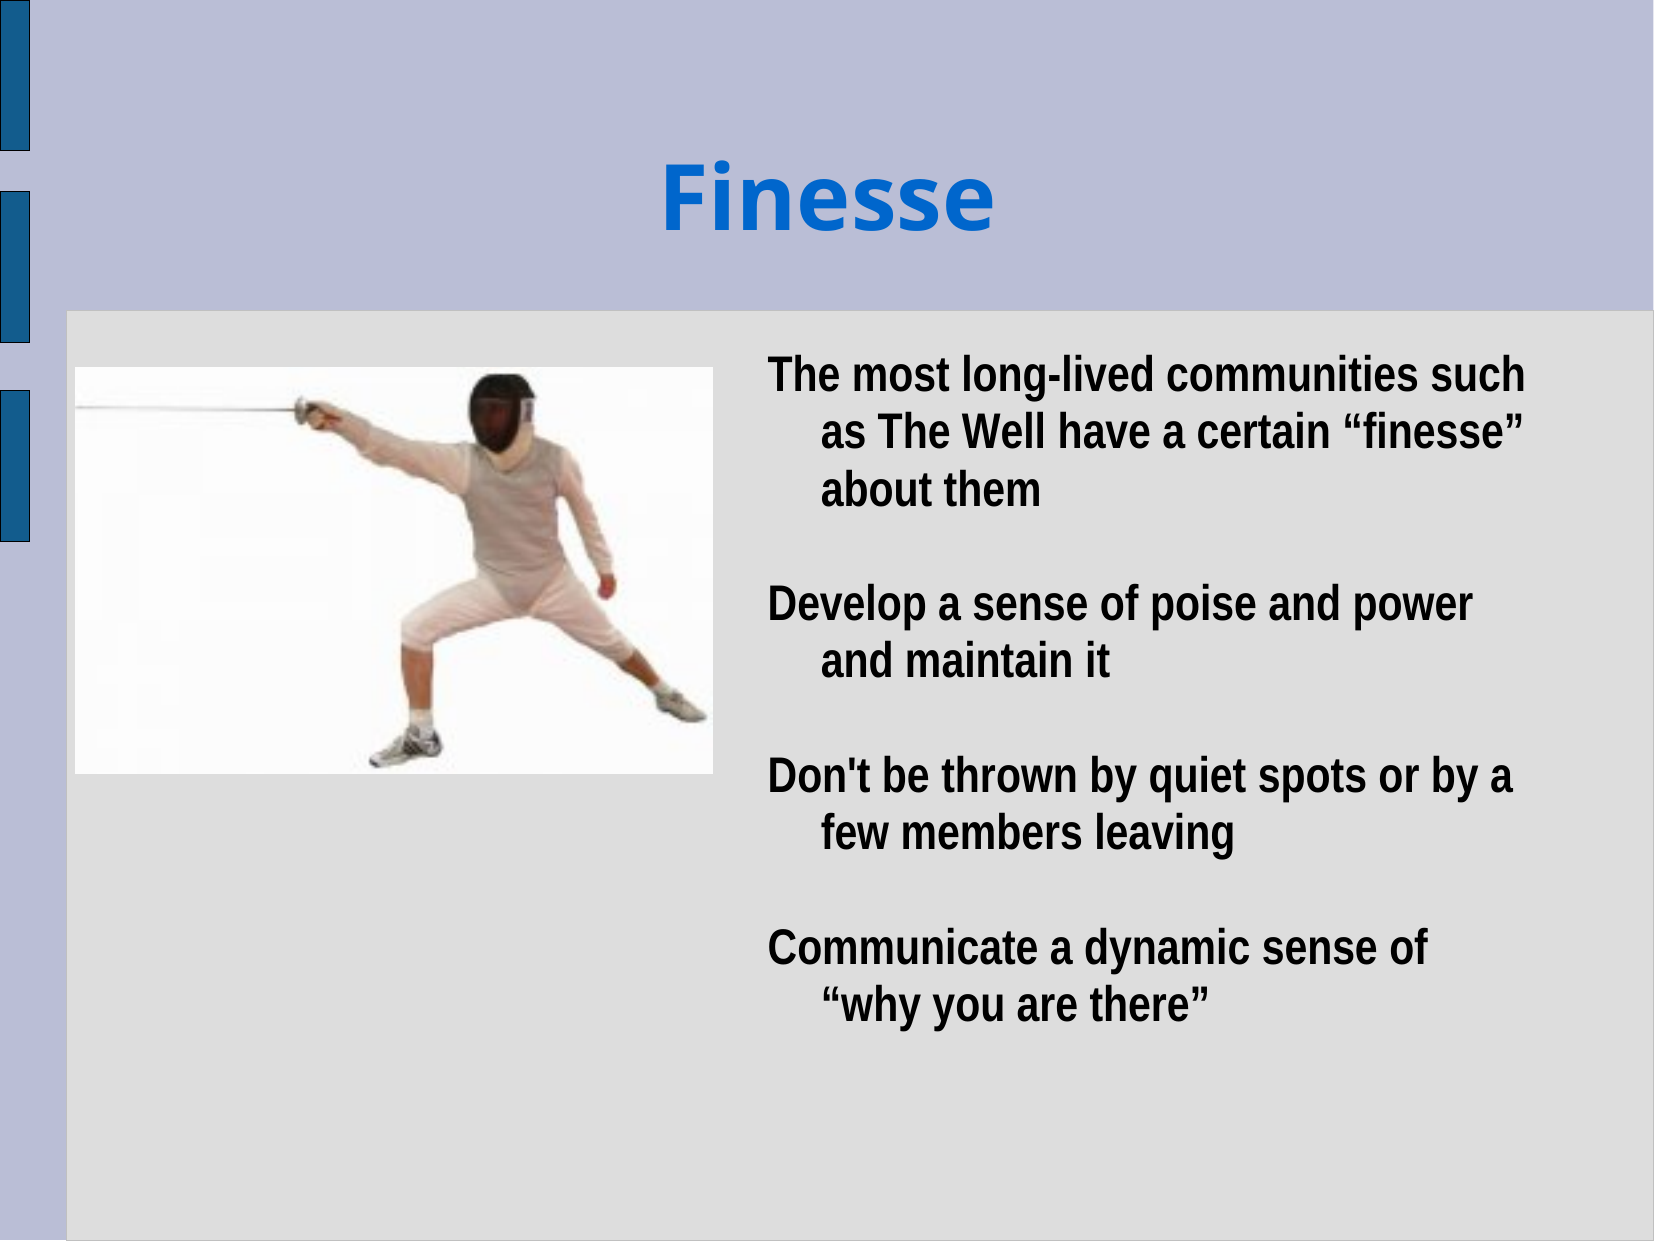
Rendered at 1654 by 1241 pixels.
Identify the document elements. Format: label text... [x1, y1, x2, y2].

title Finesse [121, 91, 1534, 299]
list The most long-lived communities such as The Well have a certain “finesse” about them Develop a sense of poise and power and maintain it Don't be thrown by quiet spots or by a few members leaving Communicate a dynamic sense of “why you are there” [750, 344, 1535, 1127]
picture [75, 367, 713, 774]
